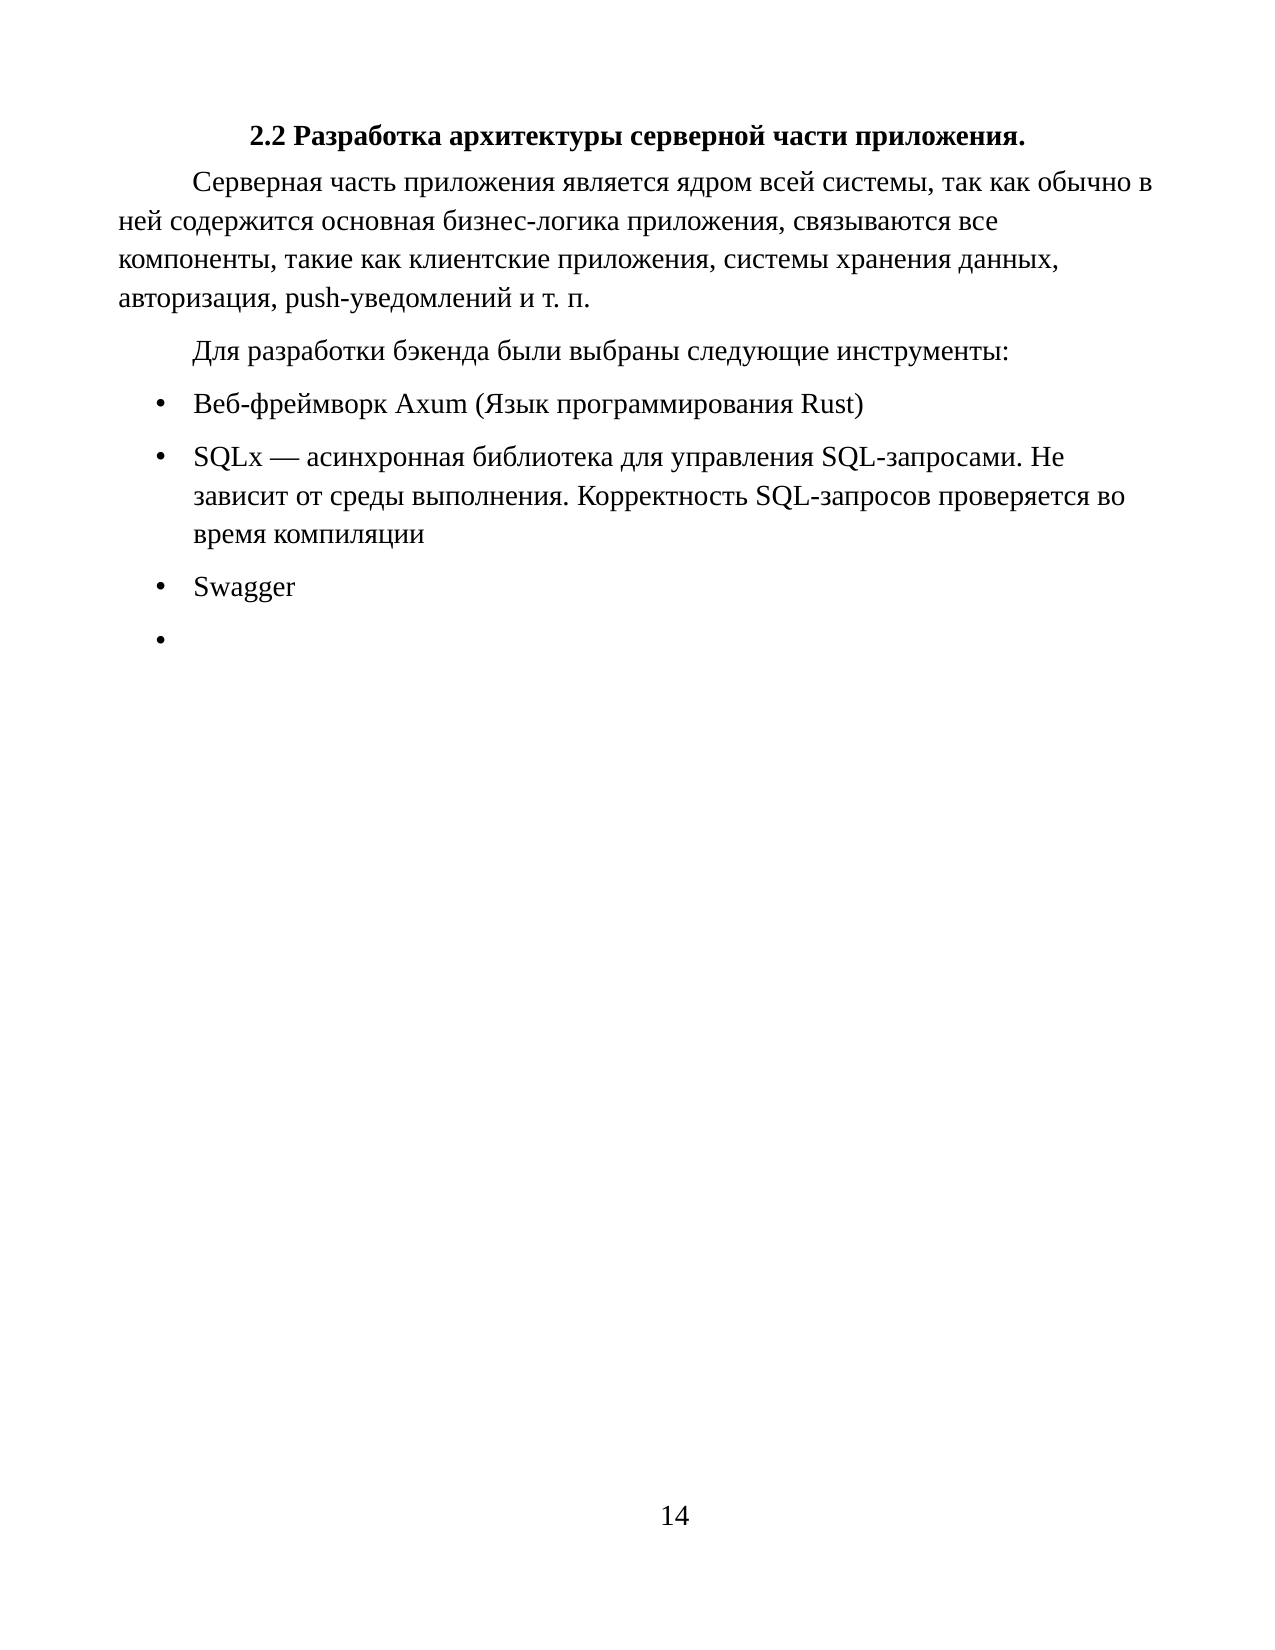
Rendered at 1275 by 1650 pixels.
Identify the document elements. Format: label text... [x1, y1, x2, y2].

text Серверная часть приложения является ядром всей системы, так как обычно в ней содержится основная бизнес-логика приложения, связываются все компоненты, такие как клиентские приложения, системы хранения данных, авторизация, push-уведомлений и т. п. [118, 164, 1157, 313]
list SQLx — асинхронная библиотека для управления SQL-запросами. Не зависит от среды выполнения. Корректность SQL-запросов проверяется во время компиляции [156, 439, 1157, 550]
subtitle 2.2 Разработка архитектуры серверной части приложения. [118, 118, 1157, 152]
text Для разработки бэкенда были выбраны следующие инструменты: [118, 333, 1157, 366]
list Веб-фреймворк Axum (Язык программирования Rust) [156, 386, 1157, 420]
list Swagger [156, 569, 1157, 603]
